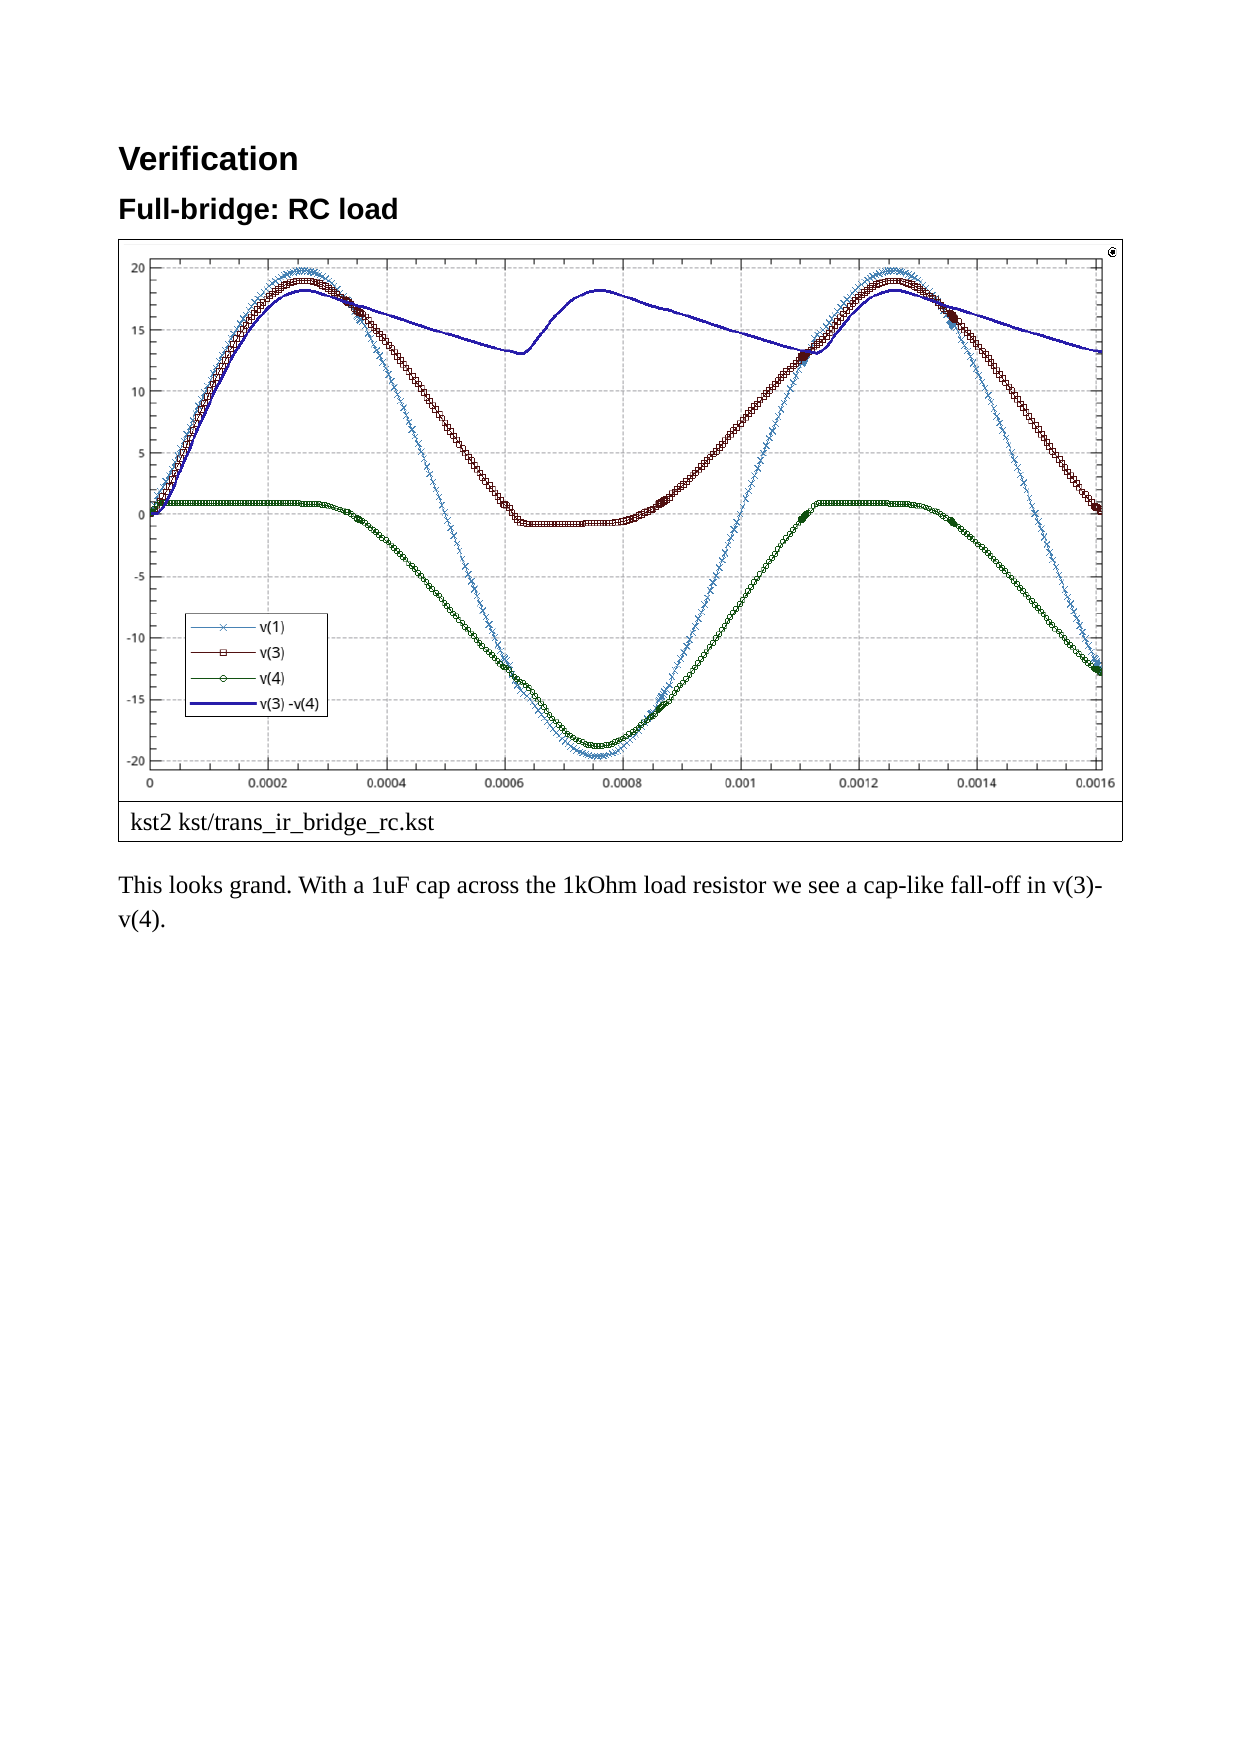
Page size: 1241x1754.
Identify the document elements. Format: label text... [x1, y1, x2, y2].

text This looks grand. With a 1uF cap across the 1kOhm load resistor we see a cap-like fall-off in v(3)-v(4). [118, 870, 1122, 933]
subtitle Full-bridge: RC load [118, 192, 1122, 226]
subtitle Verification [118, 139, 1122, 178]
table_header [119, 240, 1122, 801]
table_cell kst2 kst/trans_ir_bridge_rc.kst [119, 802, 1122, 841]
picture [123, 244, 1117, 790]
